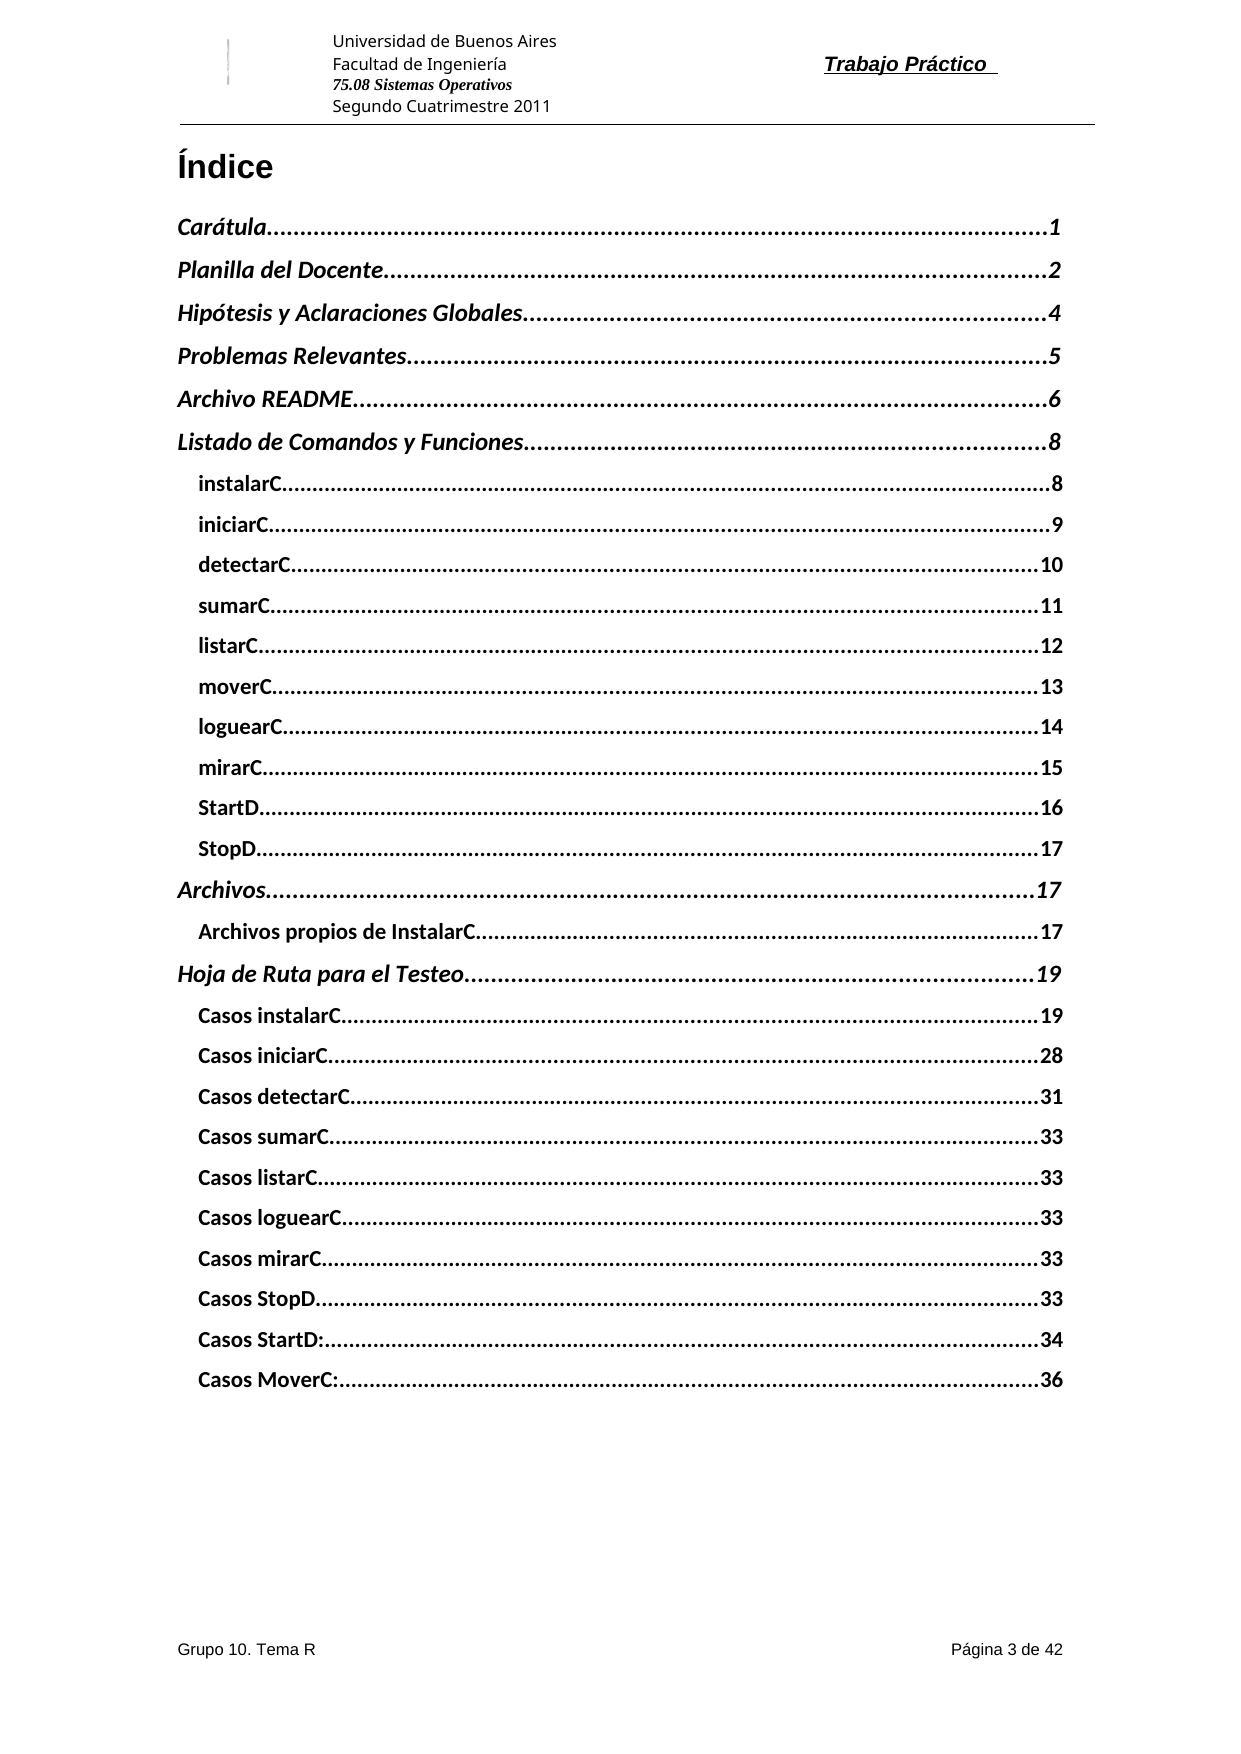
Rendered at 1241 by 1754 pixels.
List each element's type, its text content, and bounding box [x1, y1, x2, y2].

text Casos loguearC 33 [198, 1203, 1063, 1232]
text Casos StartD: 34 [198, 1325, 1063, 1353]
text Archivo README 6 [177, 383, 1063, 414]
text Casos listarC 33 [198, 1163, 1063, 1191]
text Planilla del Docente 2 [177, 254, 1063, 284]
text StopD 17 [198, 834, 1063, 862]
text listarC 12 [198, 631, 1063, 659]
text iniciarC 9 [198, 510, 1063, 538]
text Casos instalarC 19 [198, 1001, 1063, 1029]
text sumarC 11 [198, 591, 1063, 619]
text Casos detectarC 31 [198, 1082, 1063, 1110]
text detectarC 10 [198, 550, 1063, 578]
text mirarC 15 [198, 753, 1063, 781]
text Listado de Comandos y Funciones 8 [177, 426, 1063, 457]
text StartD 16 [198, 793, 1063, 821]
text Archivos propios de InstalarC 17 [198, 917, 1063, 945]
text Casos mirarC 33 [198, 1244, 1063, 1272]
text Archivos 17 [177, 874, 1063, 905]
text instalarC 8 [198, 469, 1063, 497]
text Casos StopD 33 [198, 1284, 1063, 1313]
text Problemas Relevantes 5 [177, 340, 1063, 371]
text Casos iniciarC 28 [198, 1041, 1063, 1069]
text Hoja de Ruta para el Testeo 19 [177, 958, 1063, 988]
text Carátula 1 [177, 211, 1063, 242]
text Casos sumarC 33 [198, 1122, 1063, 1151]
text moverC 13 [198, 672, 1063, 700]
subtitle Índice [177, 148, 1063, 186]
text Hipótesis y Aclaraciones Globales 4 [177, 297, 1063, 328]
text Casos MoverC: 36 [198, 1366, 1063, 1394]
text loguearC 14 [198, 712, 1063, 740]
